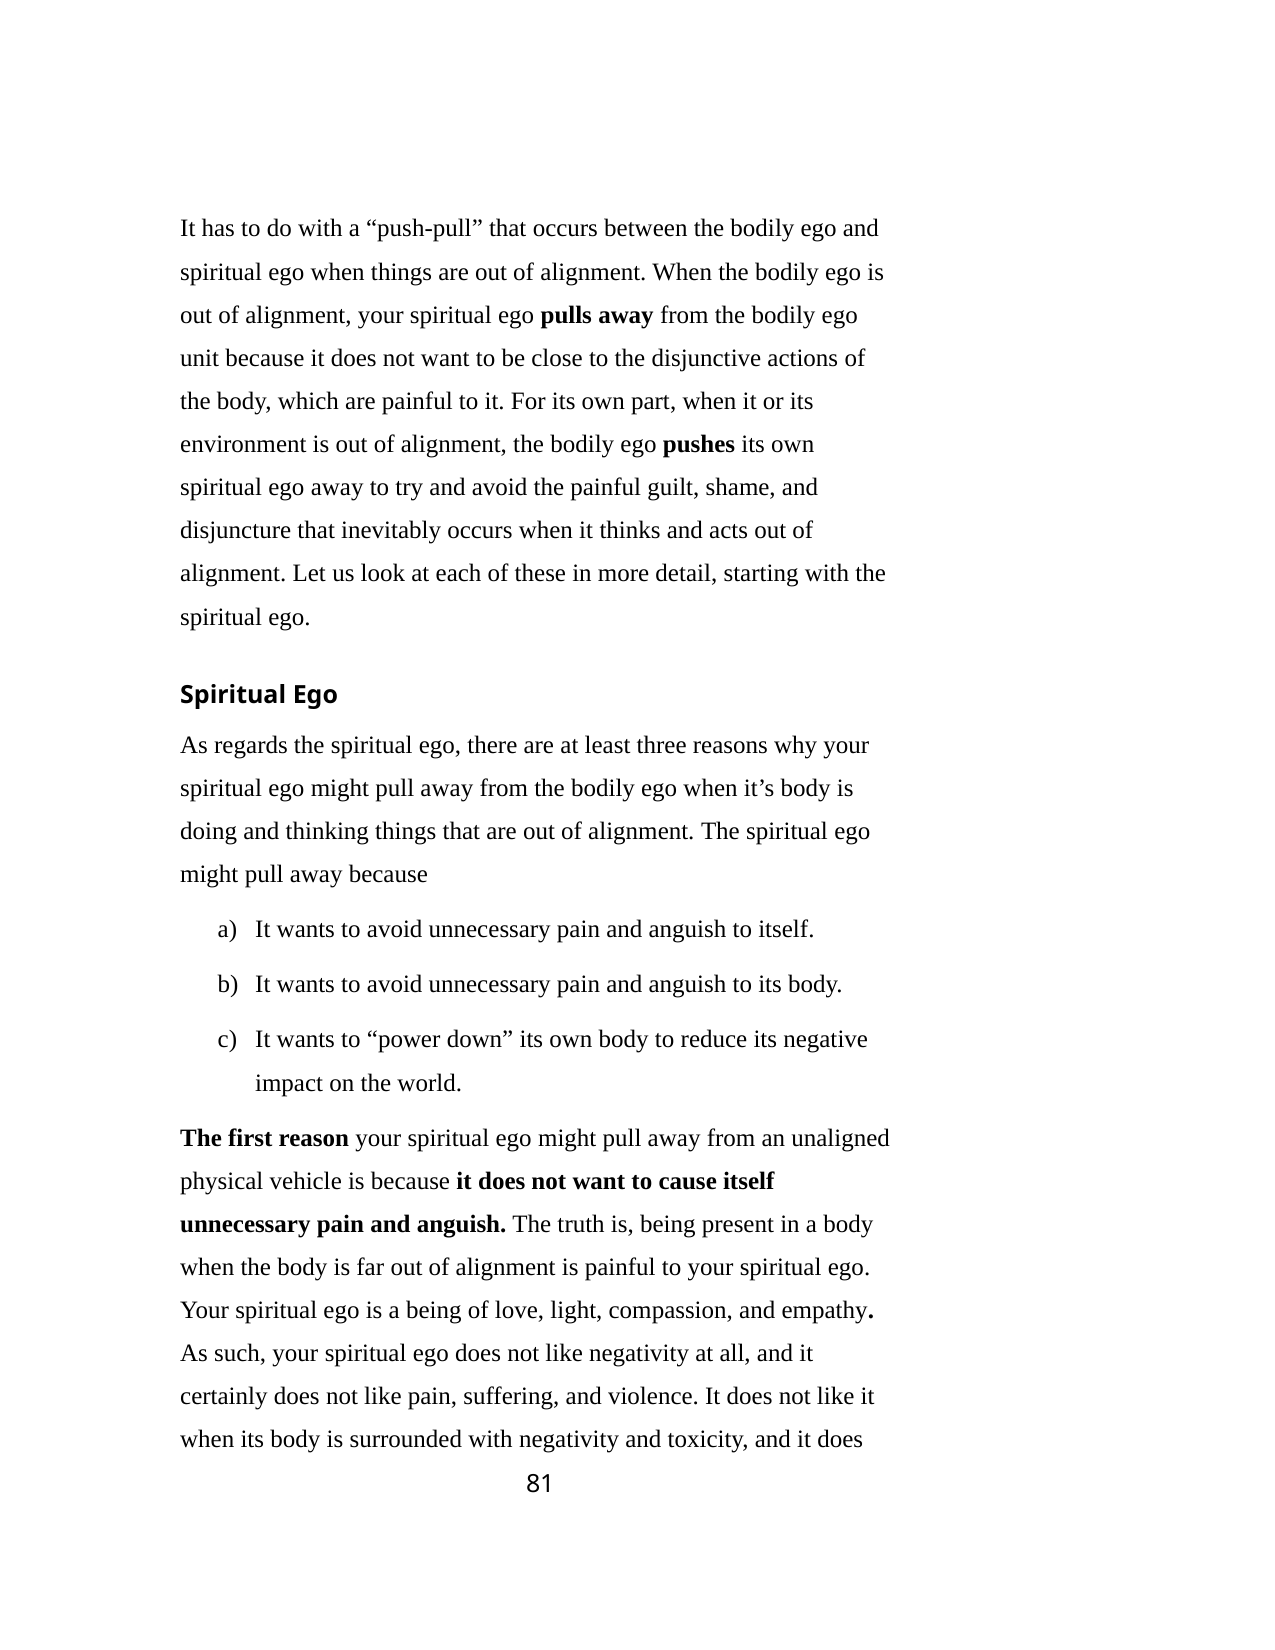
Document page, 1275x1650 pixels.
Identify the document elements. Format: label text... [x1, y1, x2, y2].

list It wants to avoid unnecessary pain and anguish to itself. [217, 914, 900, 943]
text It has to do with a “push-pull” that occurs between the bodily ego and spiritual ego when things are out of alignment. When the bodily ego is out of alignment, your spiritual ego pulls away from the bodily ego unit because it does not want to be close to the disjunctive actions of the body, which are painful to it. For its own part, when it or its environment is out of alignment, the bodily ego pushes its own spiritual ego away to try and avoid the painful guilt, shame, and disjuncture that inevitably occurs when it thinks and acts out of alignment. Let us look at each of these in more detail, starting with the spiritual ego. [180, 213, 900, 630]
list It wants to avoid unnecessary pain and anguish to its body. [217, 969, 900, 998]
text As regards the spiritual ego, there are at least three reasons why your spiritual ego might pull away from the bodily ego when it’s body is doing and thinking things that are out of alignment. The spiritual ego might pull away because [180, 730, 900, 888]
subtitle Spiritual Ego [180, 676, 900, 710]
text The first reason your spiritual ego might pull away from an unaligned physical vehicle is because it does not want to cause itself unnecessary pain and anguish. The truth is, being present in a body when the body is far out of alignment is painful to your spiritual ego. Your spiritual ego is a being of love, light, compassion, and empathy. As such, your spiritual ego does not like negativity at all, and it certainly does not like pain, suffering, and violence. It does not like it when its body is surrounded with negativity and toxicity, and it does [180, 1123, 900, 1453]
list It wants to “power down” its own body to reduce its negative impact on the world. [217, 1024, 900, 1096]
